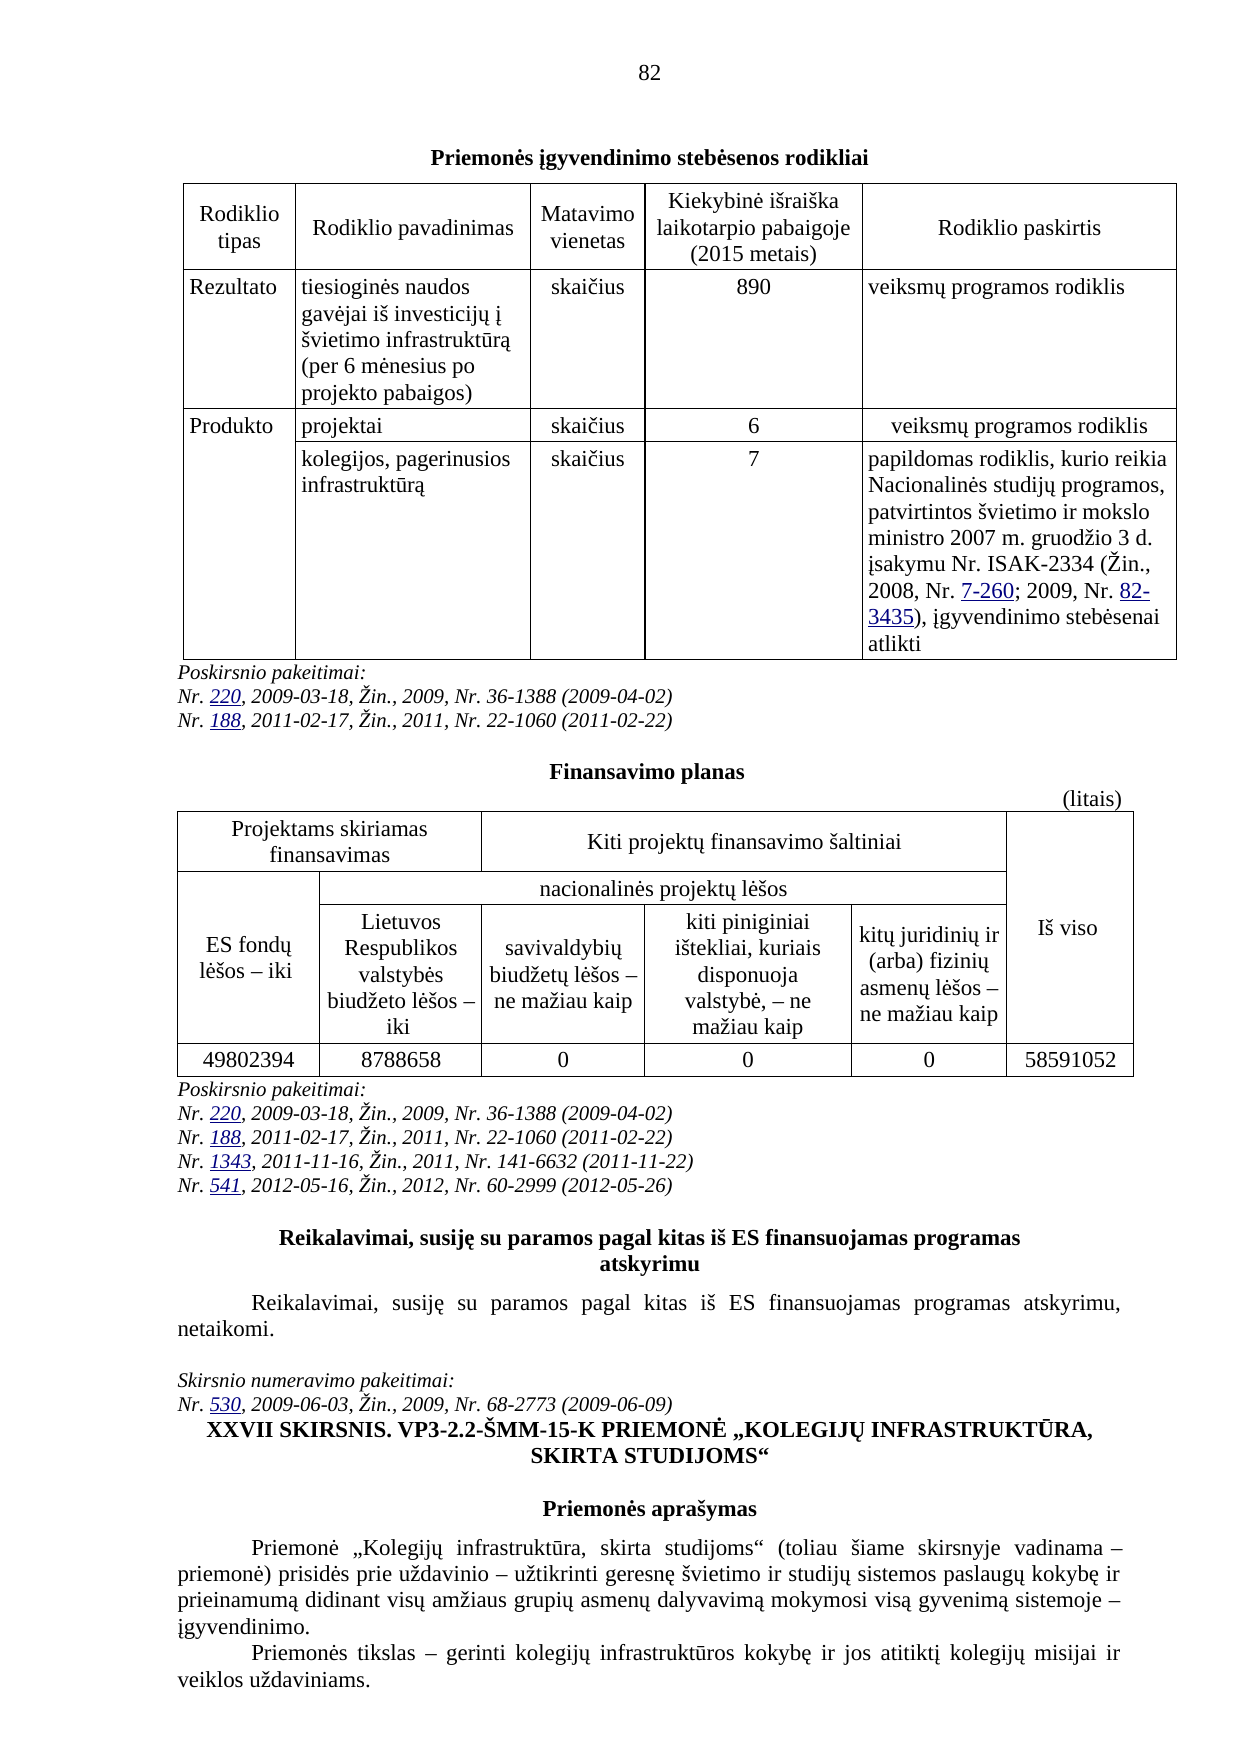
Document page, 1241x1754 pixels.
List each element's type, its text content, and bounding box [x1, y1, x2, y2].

text Reikalavimai, susiję su paramos pagal kitas iš ES finansuojamas programas atskyrimu, netaikomi. [177, 1289, 1122, 1341]
table_header Rodiklio paskirtis [863, 184, 1176, 269]
table_cell Produkto [184, 409, 295, 659]
table_cell projektai [296, 409, 530, 441]
table_cell skaičius [531, 442, 644, 659]
table_cell Lietuvos Respublikos valstybės biudžeto lėšos – iki [320, 905, 481, 1043]
text Nr. 220, 2009-03-18, Žin., 2009, Nr. 36-1388 (2009-04-02) [177, 1101, 1122, 1125]
table_cell 6 [646, 409, 862, 441]
table_cell veiksmų programos rodiklis [863, 270, 1176, 408]
text Finansavimo planas [177, 758, 1122, 785]
text Priemonės įgyvendinimo stebėsenos rodikliai [177, 144, 1122, 171]
table_header Iš viso [1007, 812, 1133, 1043]
table_header Rodiklio pavadinimas [296, 184, 530, 269]
text Nr. 188, 2011-02-17, Žin., 2011, Nr. 22-1060 (2011-02-22) [177, 1125, 1122, 1149]
text Nr. 220, 2009-03-18, Žin., 2009, Nr. 36-1388 (2009-04-02) [177, 684, 1122, 708]
text Priemonė „Kolegijų infrastruktūra, skirta studijoms“ (toliau šiame skirsnyje vadinama – priemonė) prisidės prie uždavinio – užtikrinti geresnę švietimo ir studijų sistemos paslaugų kokybę ir prieinamumą didinant visų amžiaus grupių asmenų dalyvavimą mokymosi visą gyvenimą sistemoje – įgyvendinimo. [177, 1534, 1122, 1639]
table_cell 890 [646, 270, 862, 408]
table_cell veiksmų programos rodiklis [863, 409, 1176, 441]
text Skirsnio numeravimo pakeitimai: [177, 1368, 1122, 1392]
table_cell tiesioginės naudos gavėjai iš investicijų į švietimo infrastruktūrą (per 6 mėnesius po projekto pabaigos) [296, 270, 530, 408]
table_cell 0 [645, 1044, 851, 1076]
table_cell kitų juridinių ir (arba) fizinių asmenų lėšos – ne mažiau kaip [852, 905, 1006, 1043]
table_cell 58591052 [1007, 1044, 1133, 1076]
text Reikalavimai, susiję su paramos pagal kitas iš ES finansuojamas programas atskyrimu [177, 1223, 1122, 1276]
table_cell nacionalinės projektų lėšos [320, 872, 1006, 904]
text Nr. 1343, 2011-11-16, Žin., 2011, Nr. 141-6632 (2011-11-22) [177, 1149, 1122, 1173]
table_cell kiti piniginiai ištekliai, kuriais disponuoja valstybė, – ne mažiau kaip [645, 905, 851, 1043]
table_header Rodiklio tipas [184, 184, 295, 269]
table_cell 7 [646, 442, 862, 659]
text Poskirsnio pakeitimai: [177, 660, 1122, 684]
table_header Projektams skiriamas finansavimas [178, 812, 481, 871]
text XXVII SKirsnis. VP3-2.2-ŠMM-15-K PRIEMONĖ „KOLEGIJŲ INFRASTRUKTŪRA, SKIRTA STUDIJOMS“ [177, 1416, 1122, 1469]
text Priemonės tikslas – gerinti kolegijų infrastruktūros kokybę ir jos atitiktį kolegijų misijai ir veiklos uždaviniams. [177, 1639, 1122, 1692]
text (litais) [177, 785, 1122, 811]
table_cell kolegijos, pagerinusios infrastruktūrą [296, 442, 530, 659]
text Nr. 530, 2009-06-03, Žin., 2009, Nr. 68-2773 (2009-06-09) [177, 1392, 1122, 1416]
table_cell savivaldybių biudžetų lėšos – ne mažiau kaip [482, 905, 644, 1043]
table_cell papildomas rodiklis, kurio reikia Nacionalinės studijų programos, patvirtintos švietimo ir mokslo ministro 2007 m. gruodžio 3 d. įsakymu Nr. ISAK-2334 (Žin., 2008, Nr. 7-260; 2009, Nr. 82-3435), įgyvendinimo stebėsenai atlikti [863, 442, 1176, 659]
table_cell skaičius [531, 409, 644, 441]
table_header Matavimo vienetas [531, 184, 644, 269]
table_cell Rezultato [184, 270, 295, 408]
text Nr. 188, 2011-02-17, Žin., 2011, Nr. 22-1060 (2011-02-22) [177, 708, 1122, 732]
table_cell 0 [482, 1044, 644, 1076]
text Poskirsnio pakeitimai: [177, 1077, 1122, 1101]
table_header Kiekybinė išraiška laikotarpio pabaigoje (2015 metais) [646, 184, 862, 269]
text Nr. 541, 2012-05-16, Žin., 2012, Nr. 60-2999 (2012-05-26) [177, 1173, 1122, 1197]
table_cell 49802394 [178, 1044, 319, 1076]
table_cell skaičius [531, 270, 644, 408]
table_cell 8788658 [320, 1044, 481, 1076]
table_header Kiti projektų finansavimo šaltiniai [482, 812, 1006, 871]
table_cell ES fondų lėšos – iki [178, 872, 319, 1043]
text Priemonės aprašymas [177, 1495, 1122, 1521]
table_cell 0 [852, 1044, 1006, 1076]
